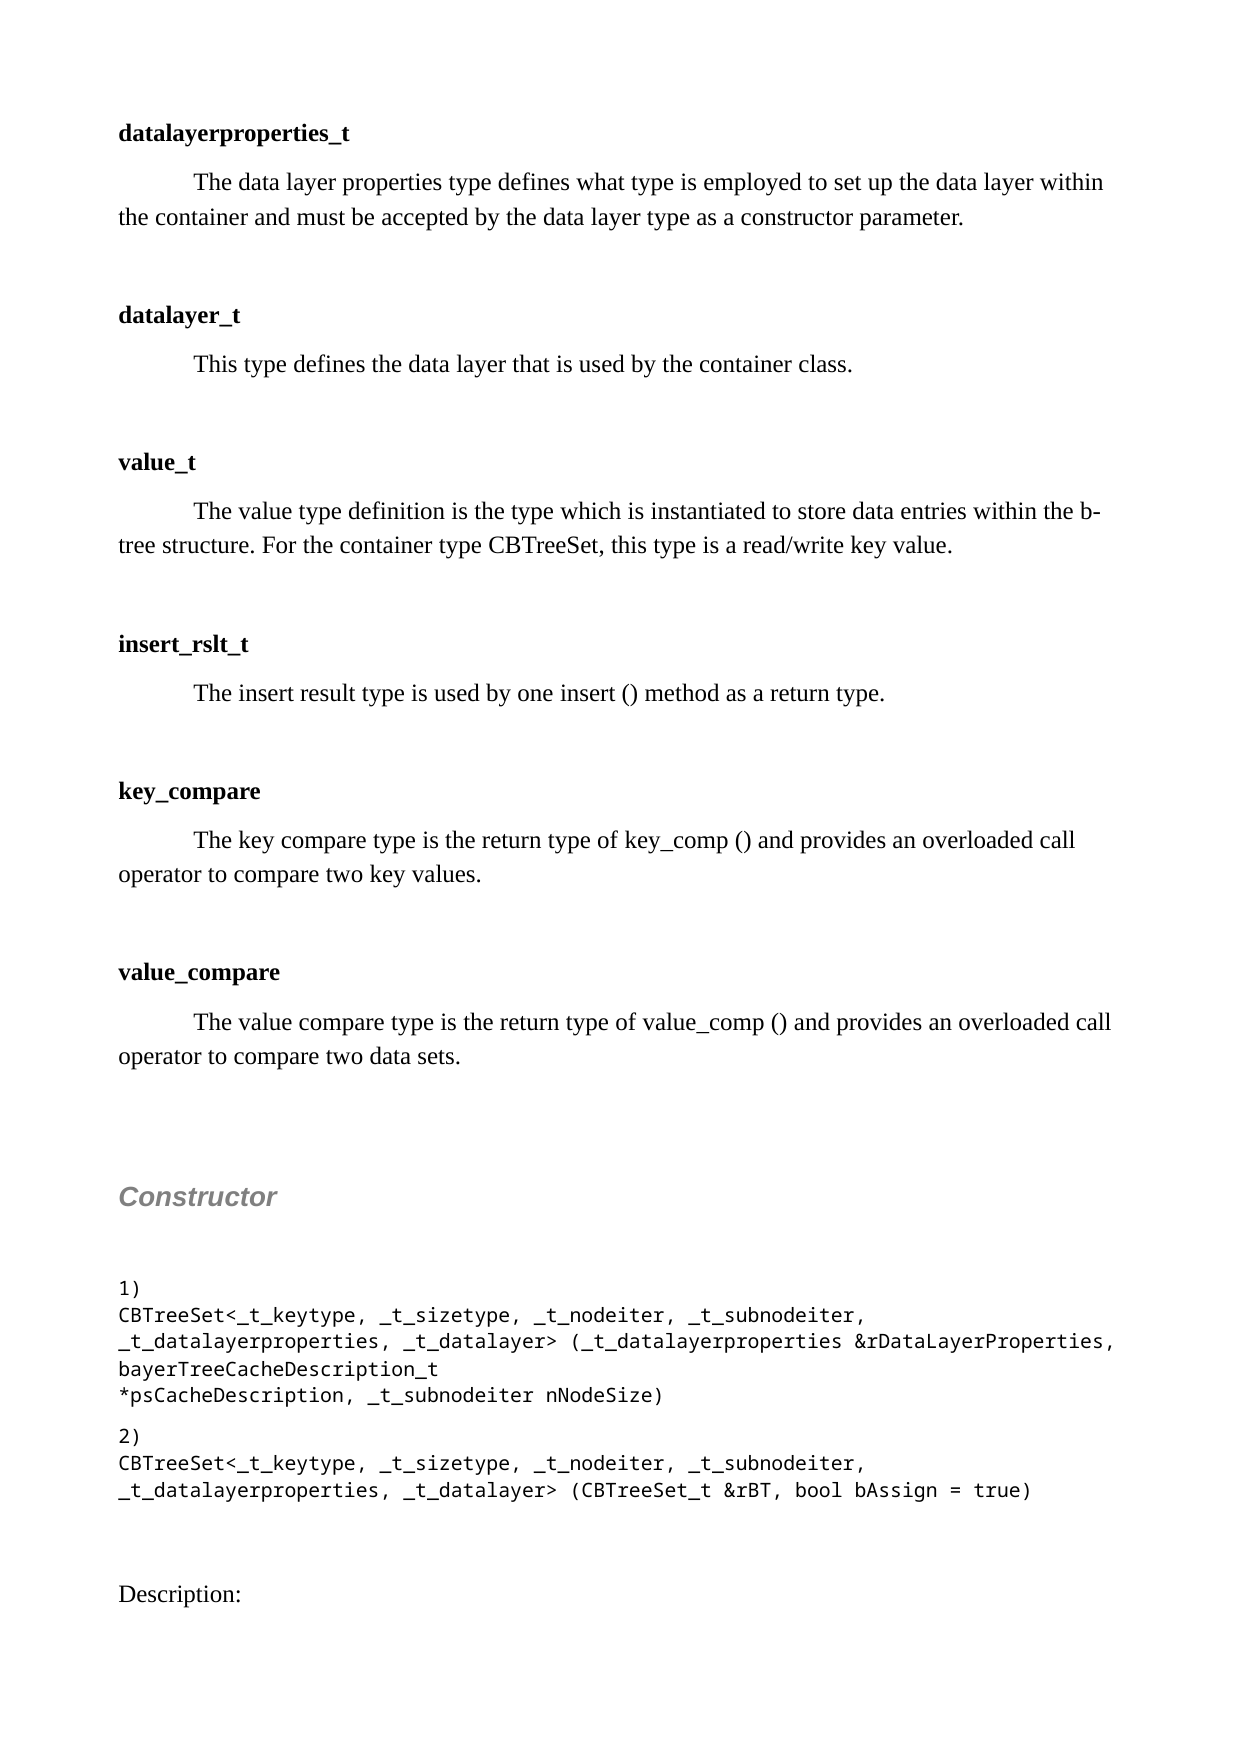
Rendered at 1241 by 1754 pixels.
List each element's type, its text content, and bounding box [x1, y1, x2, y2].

text This type defines the data layer that is used by the container class. [118, 349, 1122, 378]
text The data layer properties type defines what type is employed to set up the data layer within the container and must be accepted by the data layer type as a constructor parameter. [118, 167, 1122, 230]
text CBTreeSet<_t_keytype, _t_sizetype, _t_nodeiter, _t_subnodeiter, _t_datalayerproperties, _t_datalayer> (CBTreeSet_t &rBT, bool bAssign = true) [118, 1449, 1122, 1503]
text datalayer_t [118, 300, 1122, 328]
text 2) [118, 1422, 1122, 1449]
text The insert result type is used by one insert () method as a return type. [118, 678, 1122, 706]
text The value compare type is the return type of value_comp () and provides an overloaded call operator to compare two data sets. [118, 1007, 1122, 1070]
text value_compare [118, 957, 1122, 986]
text 1) [118, 1274, 1122, 1301]
text value_t [118, 447, 1122, 476]
text insert_rslt_t [118, 629, 1122, 657]
text key_compare [118, 776, 1122, 804]
text The key compare type is the return type of key_comp () and provides an overloaded call operator to compare two key values. [118, 825, 1122, 888]
text datalayerproperties_t [118, 118, 1122, 147]
text CBTreeSet<_t_keytype, _t_sizetype, _t_nodeiter, _t_subnodeiter, _t_datalayerproperties, _t_datalayer> (_t_datalayerproperties &rDataLayerProperties, bayerTreeCacheDescription_t [118, 1301, 1122, 1382]
text The value type definition is the type which is instantiated to store data entries within the b-tree structure. For the container type CBTreeSet, this type is a read/write key value. [118, 496, 1122, 559]
text *psCacheDescription, _t_subnodeiter nNodeSize) [118, 1382, 1122, 1409]
text Description: [118, 1579, 1122, 1608]
subtitle Constructor [118, 1180, 1122, 1212]
